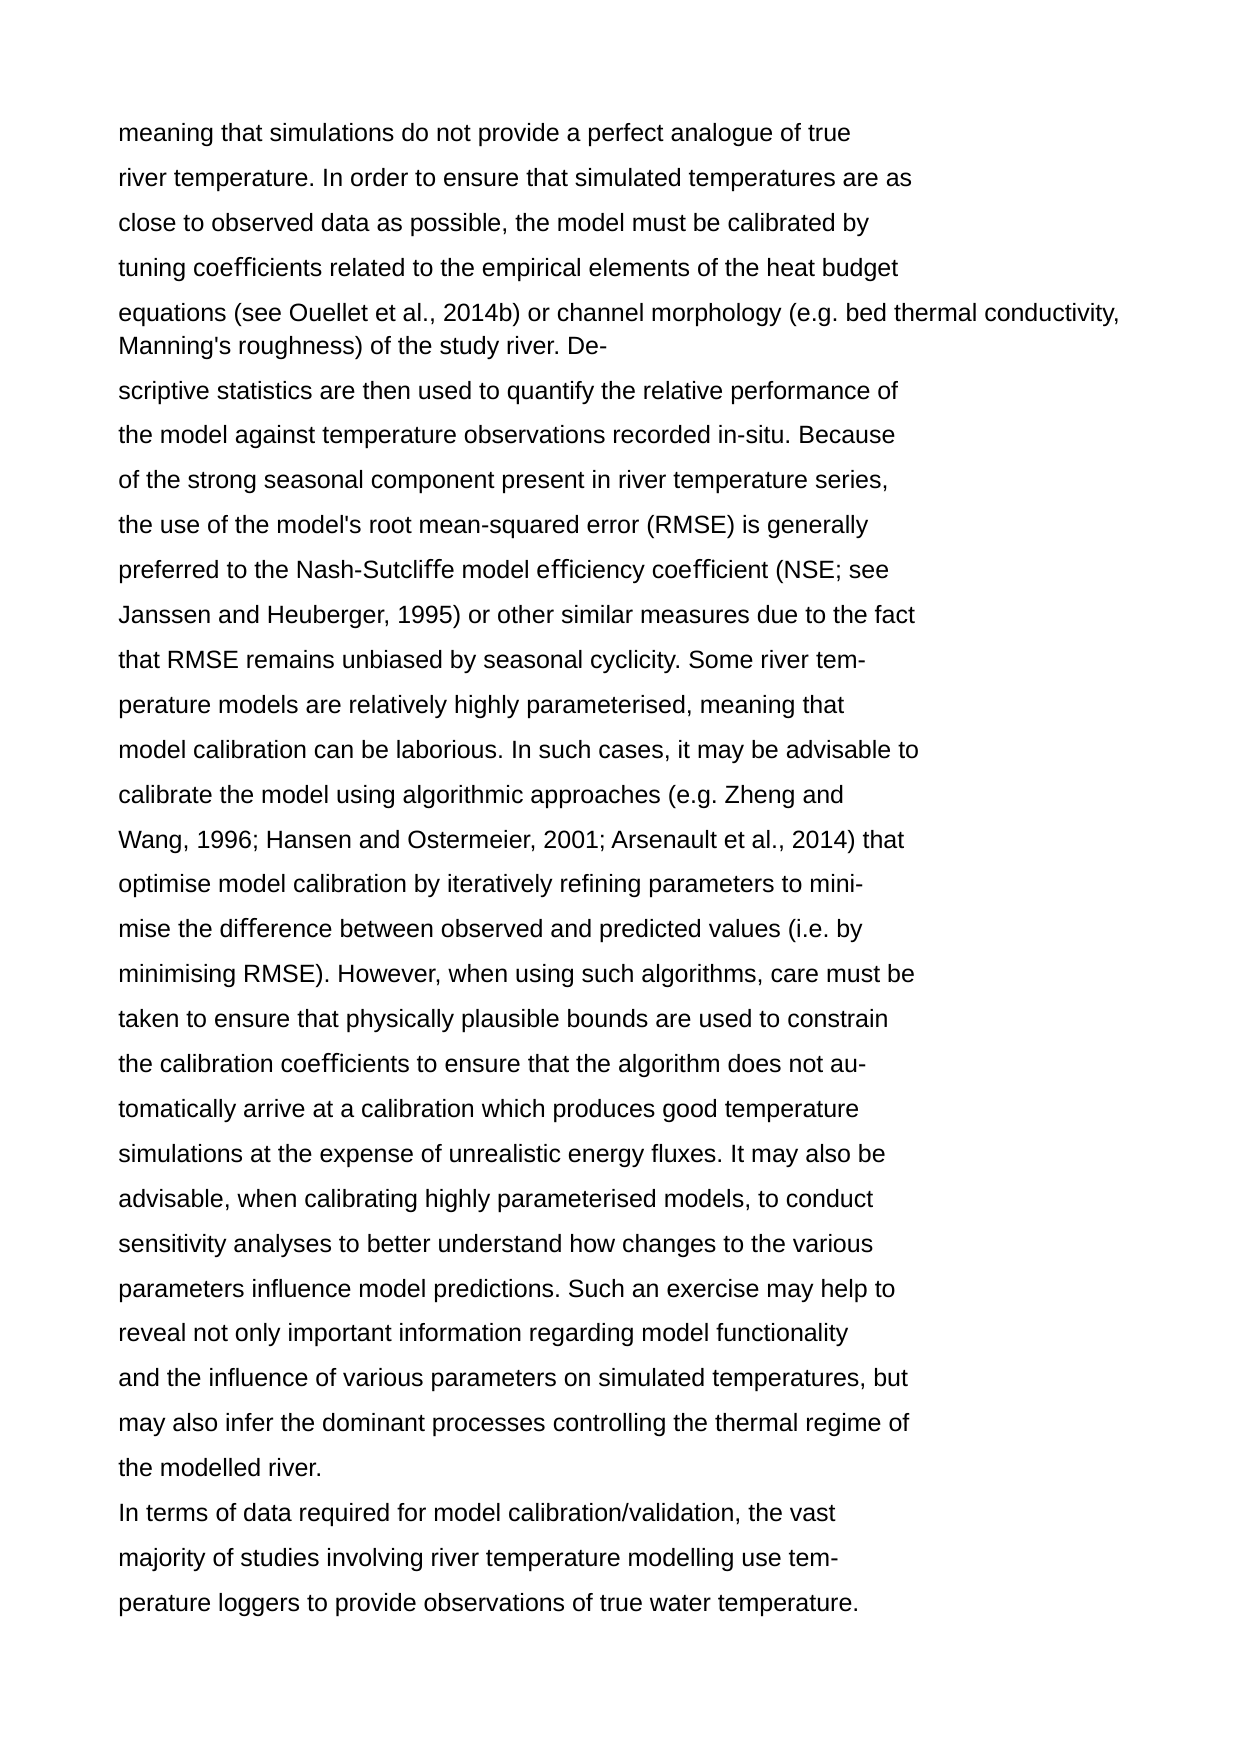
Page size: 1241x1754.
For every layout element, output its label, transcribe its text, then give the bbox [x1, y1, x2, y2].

text close to observed data as possible, the model must be calibrated by [118, 208, 1122, 237]
text optimise model calibration by iteratively reﬁning parameters to mini- [118, 869, 1122, 898]
text and the inﬂuence of various parameters on simulated temperatures, but [118, 1363, 1122, 1392]
text taken to ensure that physically plausible bounds are used to constrain [118, 1004, 1122, 1033]
text parameters inﬂuence model predictions. Such an exercise may help to [118, 1273, 1122, 1302]
text calibrate the model using algorithmic approaches (e.g. Zheng and [118, 780, 1122, 808]
text tuning coeﬃcients related to the empirical elements of the heat budget [118, 253, 1122, 282]
text meaning that simulations do not provide a perfect analogue of true [118, 118, 1122, 147]
text river temperature. In order to ensure that simulated temperatures are as [118, 163, 1122, 192]
text minimising RMSE). However, when using such algorithms, care must be [118, 959, 1122, 988]
text the model against temperature observations recorded in-situ. Because [118, 421, 1122, 449]
text may also infer the dominant processes controlling the thermal regime of [118, 1408, 1122, 1437]
text Janssen and Heuberger, 1995) or other similar measures due to the fact [118, 600, 1122, 629]
text tomatically arrive at a calibration which produces good temperature [118, 1094, 1122, 1123]
text simulations at the expense of unrealistic energy ﬂuxes. It may also be [118, 1139, 1122, 1168]
text the calibration coeﬃcients to ensure that the algorithm does not au- [118, 1049, 1122, 1078]
text mise the diﬀerence between observed and predicted values (i.e. by [118, 914, 1122, 943]
text equations (see Ouellet et al., 2014b) or channel morphology (e.g. bed thermal conductivity, Manning's roughness) of the study river. De- [118, 298, 1122, 359]
text sensitivity analyses to better understand how changes to the various [118, 1229, 1122, 1257]
text the modelled river. [118, 1453, 1122, 1482]
text perature loggers to provide observations of true water temperature. [118, 1588, 1122, 1617]
text perature models are relatively highly parameterised, meaning that [118, 690, 1122, 719]
text the use of the model's root mean-squared error (RMSE) is generally [118, 510, 1122, 539]
text model calibration can be laborious. In such cases, it may be advisable to [118, 735, 1122, 763]
text scriptive statistics are then used to quantify the relative performance of [118, 376, 1122, 404]
text reveal not only important information regarding model functionality [118, 1318, 1122, 1347]
text preferred to the Nash-Sutcliﬀe model eﬃciency coeﬃcient (NSE; see [118, 555, 1122, 584]
text majority of studies involving river temperature modelling use tem- [118, 1543, 1122, 1572]
text Wang, 1996; Hansen and Ostermeier, 2001; Arsenault et al., 2014) that [118, 824, 1122, 853]
text In terms of data required for model calibration/validation, the vast [118, 1498, 1122, 1527]
text advisable, when calibrating highly parameterised models, to conduct [118, 1184, 1122, 1212]
text of the strong seasonal component present in river temperature series, [118, 465, 1122, 494]
text that RMSE remains unbiased by seasonal cyclicity. Some river tem- [118, 645, 1122, 674]
